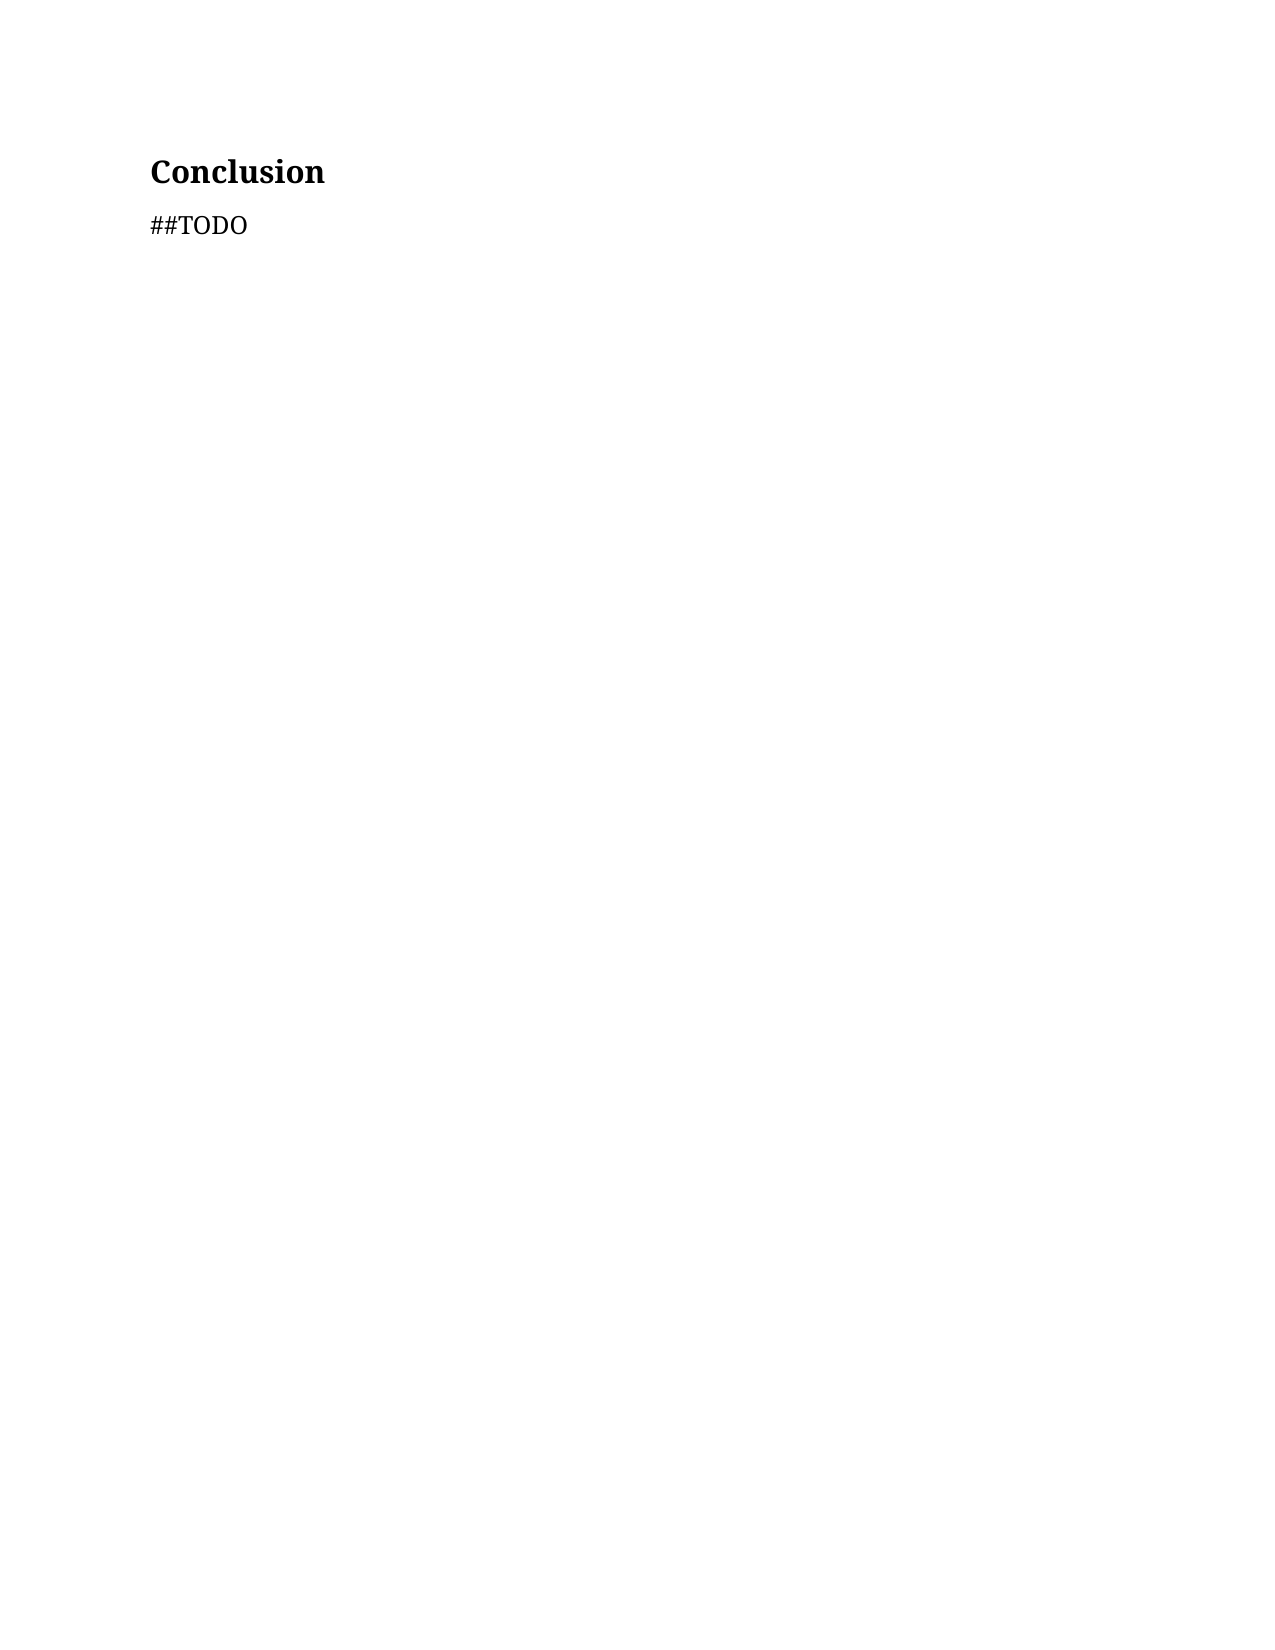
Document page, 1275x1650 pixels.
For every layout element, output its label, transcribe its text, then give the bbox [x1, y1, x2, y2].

text Conclusion [150, 150, 1125, 193]
text ##TODO [150, 208, 1125, 242]
